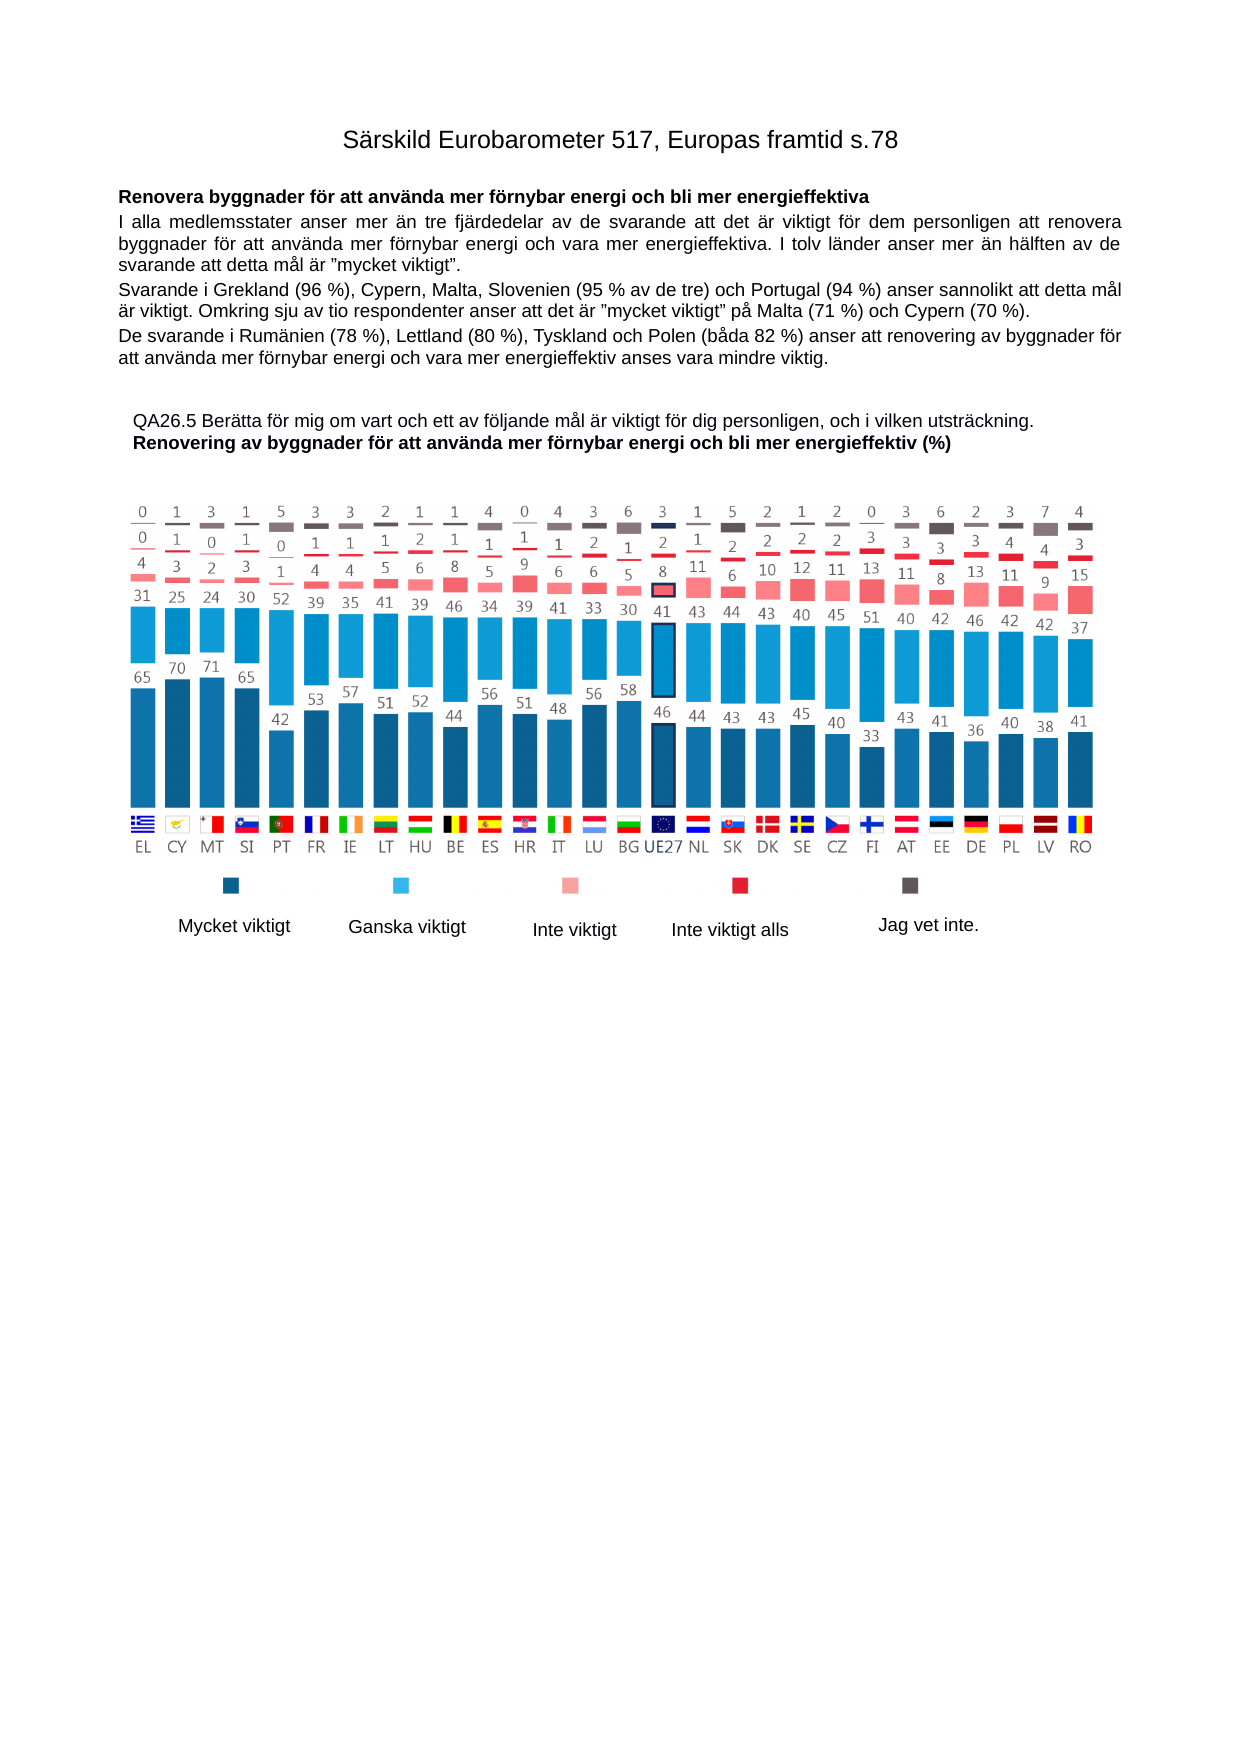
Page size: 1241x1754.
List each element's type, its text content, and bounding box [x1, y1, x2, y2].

text I alla medlemsstater anser mer än tre fjärdedelar av de svarande att det är viktigt för dem personligen att renovera byggnader för att använda mer förnybar energi och vara mer energieffektiva. I tolv länder anser mer än hälften av de svarande att detta mål är ”mycket viktigt”. [118, 211, 1122, 276]
text Renovera byggnader för att använda mer förnybar energi och bli mer energieffektiva [118, 186, 1122, 208]
text Svarande i Grekland (96 %), Cypern, Malta, Slovenien (95 % av de tre) och Portugal (94 %) anser sannolikt att detta mål är viktigt. Omkring sju av tio respondenter anser att det är ”mycket viktigt” på Malta (71 %) och Cypern (70 %). [118, 279, 1122, 322]
picture [204, 858, 937, 908]
picture [124, 503, 1102, 856]
text De svarande i Rumänien (78 %), Lettland (80 %), Tyskland och Polen (båda 82 %) anser att renovering av byggnader för att använda mer förnybar energi och vara mer energieffektiv anses vara mindre viktig. [118, 325, 1122, 368]
